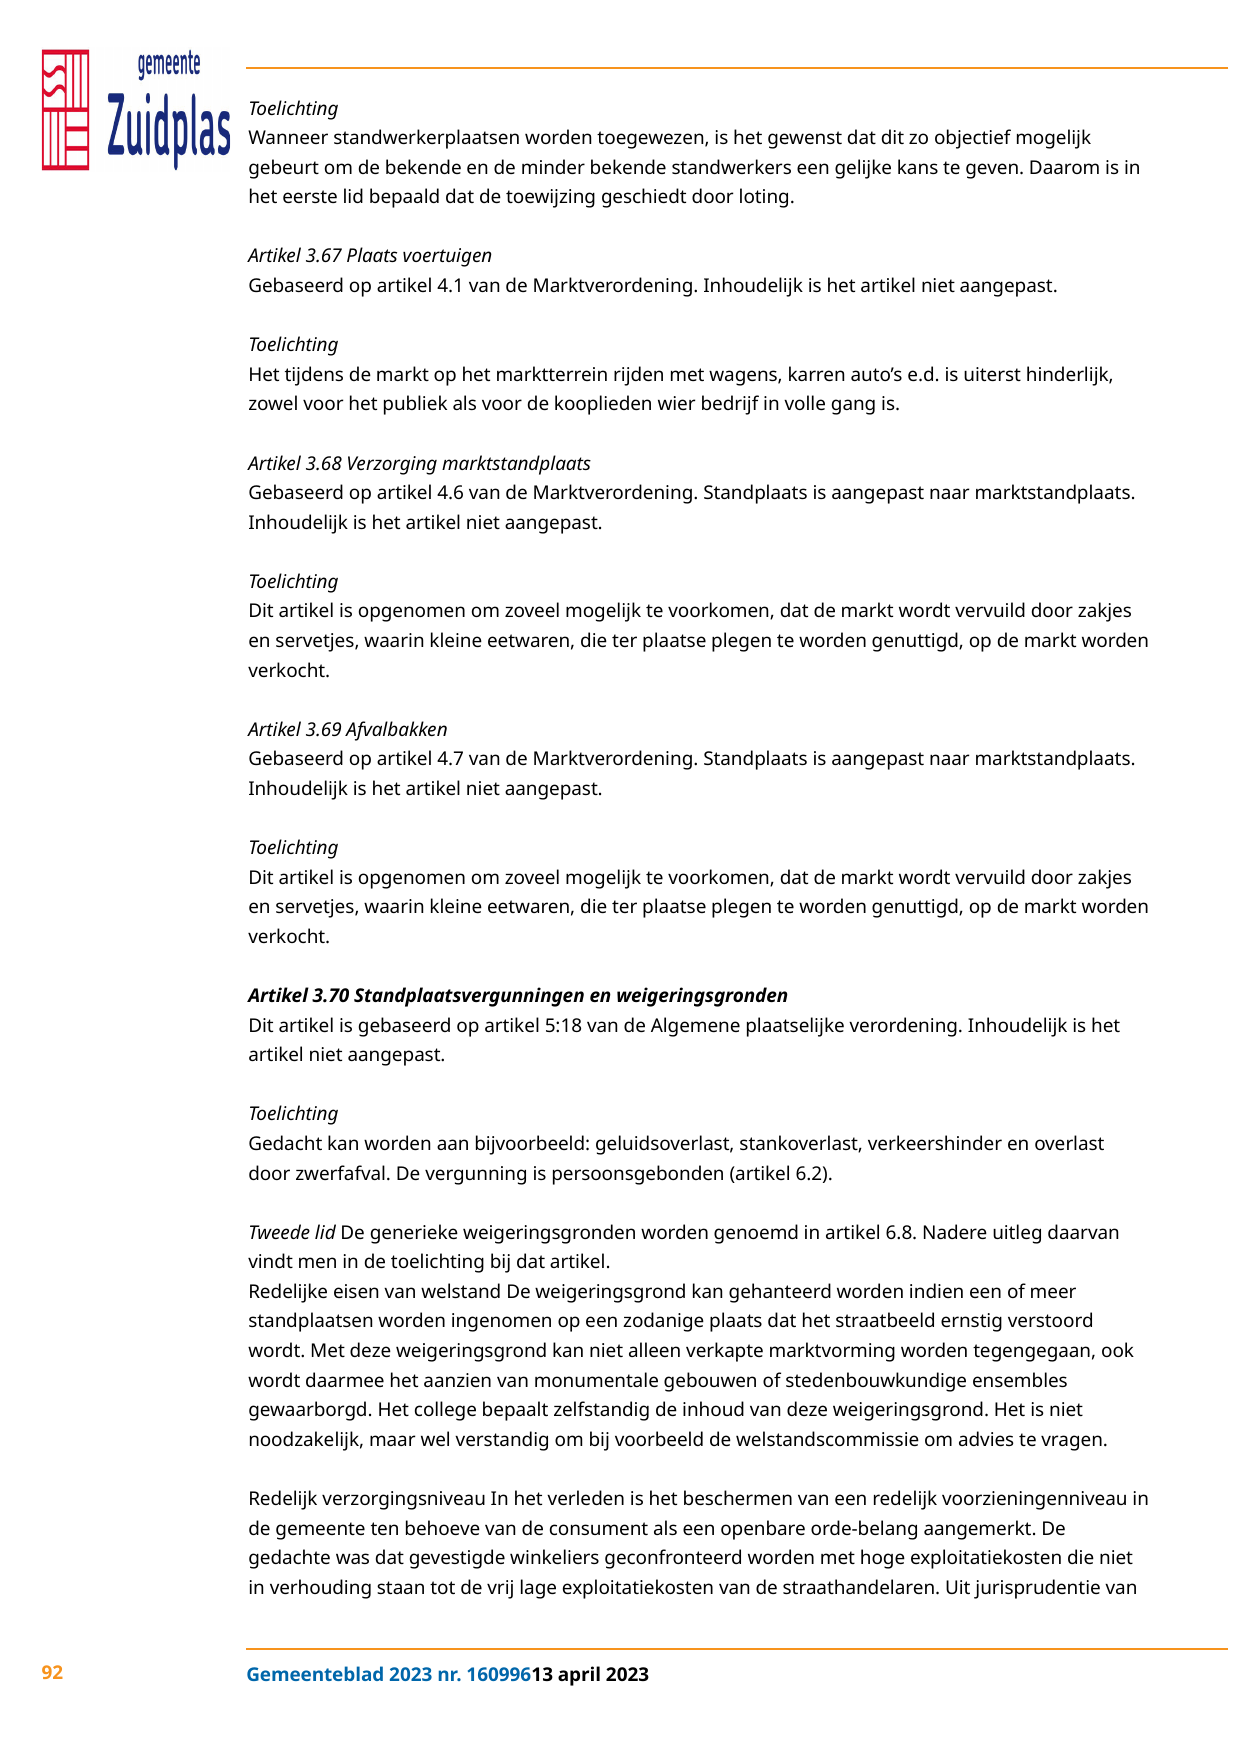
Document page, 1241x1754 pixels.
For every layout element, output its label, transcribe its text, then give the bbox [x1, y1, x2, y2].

text Gebaseerd op artikel 4.6 van de Marktverordening. Standplaats is aangepast naar marktstandplaats. Inhoudelijk is het artikel niet aangepast. [248, 479, 1152, 535]
text Toelichting [248, 331, 1152, 357]
text Toelichting [248, 95, 1152, 121]
text Redelijk verzorgingsniveau In het verleden is het beschermen van een redelijk voorzieningenniveau in de gemeente ten behoeve van de consument als een openbare orde-belang aangemerkt. De gedachte was dat gevestigde winkeliers geconfronteerd worden met hoge exploitatiekosten die niet in verhouding staan tot de vrij lage exploitatiekosten van de straathandelaren. Uit jurisprudentie van [248, 1485, 1152, 1600]
text Artikel 3.68 Verzorging marktstandplaats [248, 450, 1152, 476]
text Gebaseerd op artikel 4.1 van de Marktverordening. Inhoudelijk is het artikel niet aangepast. [248, 272, 1152, 298]
text Toelichting [248, 834, 1152, 860]
text Wanneer standwerkerplaatsen worden toegewezen, is het gewenst dat dit zo objectief mogelijk gebeurt om de bekende en de minder bekende standwerkers een gelijke kans te geven. Daarom is in het eerste lid bepaald dat de toewijzing geschiedt door loting. [248, 124, 1152, 209]
text Tweede lid De generieke weigeringsgronden worden genoemd in artikel 6.8. Nadere uitleg daarvan vindt men in de toelichting bij dat artikel. [248, 1219, 1152, 1274]
text Artikel 3.67 Plaats voertuigen [248, 243, 1152, 268]
text Gebaseerd op artikel 4.7 van de Marktverordening. Standplaats is aangepast naar marktstandplaats. Inhoudelijk is het artikel niet aangepast. [248, 746, 1152, 801]
text Dit artikel is gebaseerd op artikel 5:18 van de Algemene plaatselijke verordening. Inhoudelijk is het artikel niet aangepast. [248, 1012, 1152, 1067]
text Dit artikel is opgenomen om zoveel mogelijk te voorkomen, dat de markt wordt vervuild door zakjes en servetjes, waarin kleine eetwaren, die ter plaatse plegen te worden genuttigd, op de markt worden verkocht. [248, 864, 1152, 949]
picture [41, 47, 231, 172]
text Redelijke eisen van welstand De weigeringsgrond kan gehanteerd worden indien een of meer standplaatsen worden ingenomen op een zodanige plaats dat het straatbeeld ernstig verstoord wordt. Met deze weigeringsgrond kan niet alleen verkapte marktvorming worden tegengegaan, ook wordt daarmee het aanzien van monumentale gebouwen of stedenbouwkundige ensembles gewaarborgd. Het college bepaalt zelfstandig de inhoud van deze weigeringsgrond. Het is niet noodzakelijk, maar wel verstandig om bij voorbeeld de welstandscommissie om advies te vragen. [248, 1278, 1152, 1452]
text Toelichting [248, 568, 1152, 594]
text Dit artikel is opgenomen om zoveel mogelijk te voorkomen, dat de markt wordt vervuild door zakjes en servetjes, waarin kleine eetwaren, die ter plaatse plegen te worden genuttigd, op de markt worden verkocht. [248, 598, 1152, 683]
text Artikel 3.69 Afvalbakken [248, 716, 1152, 742]
text Artikel 3.70 Standplaatsvergunningen en weigeringsgronden [248, 982, 1152, 1008]
text Toelichting [248, 1101, 1152, 1126]
text Gedacht kan worden aan bijvoorbeeld: geluidsoverlast, stankoverlast, verkeershinder en overlast door zwerfafval. De vergunning is persoonsgebonden (artikel 6.2). [248, 1130, 1152, 1186]
text Het tijdens de markt op het marktterrein rijden met wagens, karren auto’s e.d. is uiterst hinderlijk, zowel voor het publiek als voor de kooplieden wier bedrijf in volle gang is. [248, 361, 1152, 416]
